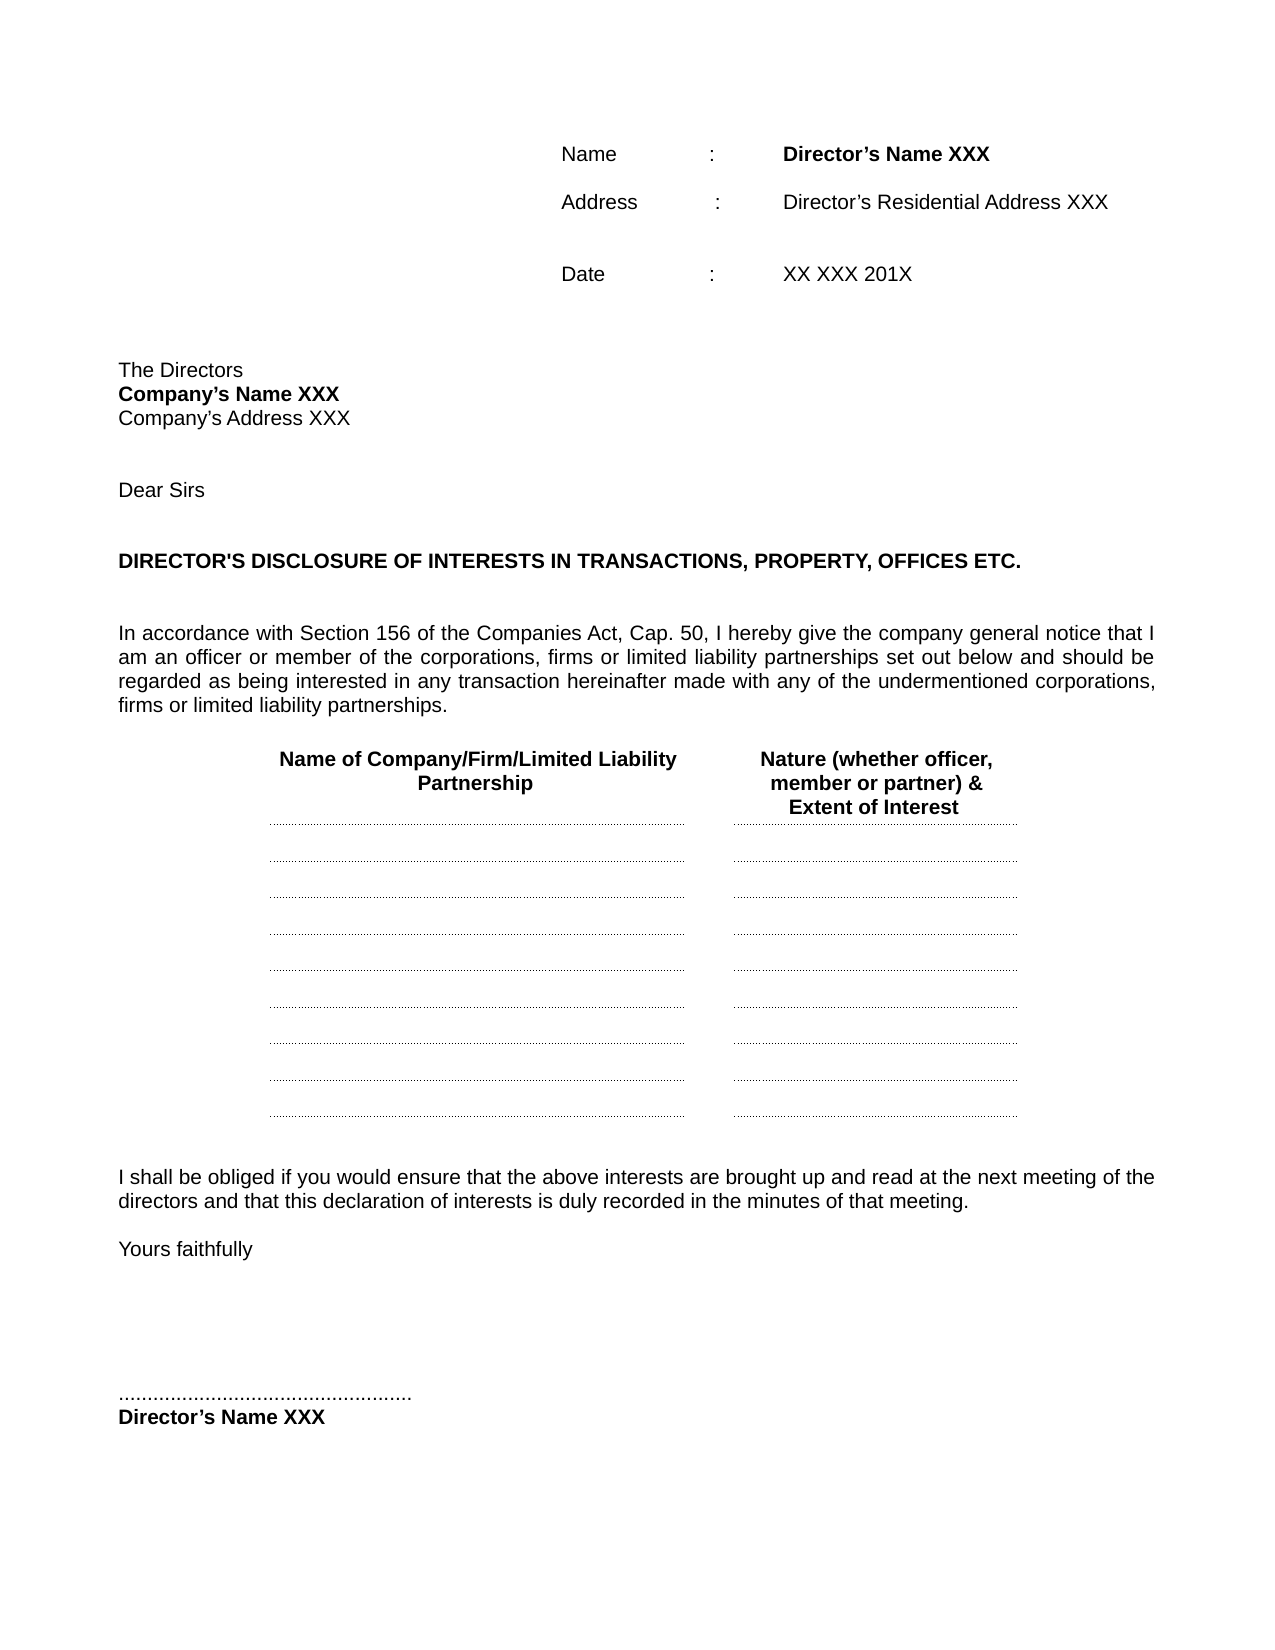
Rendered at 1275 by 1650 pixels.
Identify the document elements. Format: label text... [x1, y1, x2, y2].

table_cell [270, 1043, 686, 1079]
text Company’s Address XXX [118, 406, 1157, 429]
text ................................................... [118, 1381, 1157, 1404]
table_cell [270, 861, 686, 897]
text The Directors [118, 358, 1157, 382]
table_cell [686, 970, 734, 1007]
table_cell [270, 824, 686, 861]
table_cell [734, 934, 1019, 970]
table_cell [270, 897, 686, 934]
table_cell [270, 1007, 686, 1043]
table_cell [734, 970, 1019, 1007]
table_cell [270, 1080, 686, 1116]
table_cell [686, 934, 734, 970]
table_header Name of Company/Firm/Limited Liability Partnership [270, 741, 686, 824]
text I shall be obliged if you would ensure that the above interests are brought up and read at the next meeting of the directors and that this declaration of interests is duly recorded in the minutes of that meeting. [118, 1165, 1157, 1213]
table_cell [734, 897, 1019, 934]
text Yours faithfully [118, 1237, 1157, 1261]
table_cell [270, 934, 686, 970]
table_cell [734, 1007, 1019, 1043]
table_cell [270, 970, 686, 1007]
text In accordance with Section 156 of the Companies Act, Cap. 50, I hereby give the company general notice that I am an officer or member of the corporations, firms or limited liability partnerships set out below and should be regarded as being interested in any transaction hereinafter made with any of the undermentioned corporations, firms or limited liability partnerships. [118, 621, 1157, 717]
table_cell [734, 824, 1019, 861]
text Company’s Name XXX [118, 382, 1157, 406]
table_cell [734, 1043, 1019, 1079]
table_cell [734, 1080, 1019, 1116]
text Date : XX XXX 201X [118, 262, 1157, 286]
text DIRECTOR'S DISCLOSURE OF INTERESTS IN TRANSACTIONS, PROPERTY, OFFICES ETC. [118, 549, 1157, 573]
table_cell [734, 861, 1019, 897]
text Dear Sirs [118, 477, 1157, 501]
table_cell [686, 897, 734, 934]
text Address : Director’s Residential Address XXX [118, 190, 1157, 214]
text Name : Director’s Name XXX [118, 142, 1157, 166]
table_header Nature (whether officer, member or partner) & Extent of Interest [734, 741, 1019, 824]
table_header [686, 741, 734, 824]
table_cell [686, 861, 734, 897]
table_cell [686, 1080, 734, 1116]
table_cell [686, 1043, 734, 1079]
table_cell [686, 824, 734, 861]
text Director’s Name XXX [118, 1404, 1157, 1428]
table_cell [686, 1007, 734, 1043]
